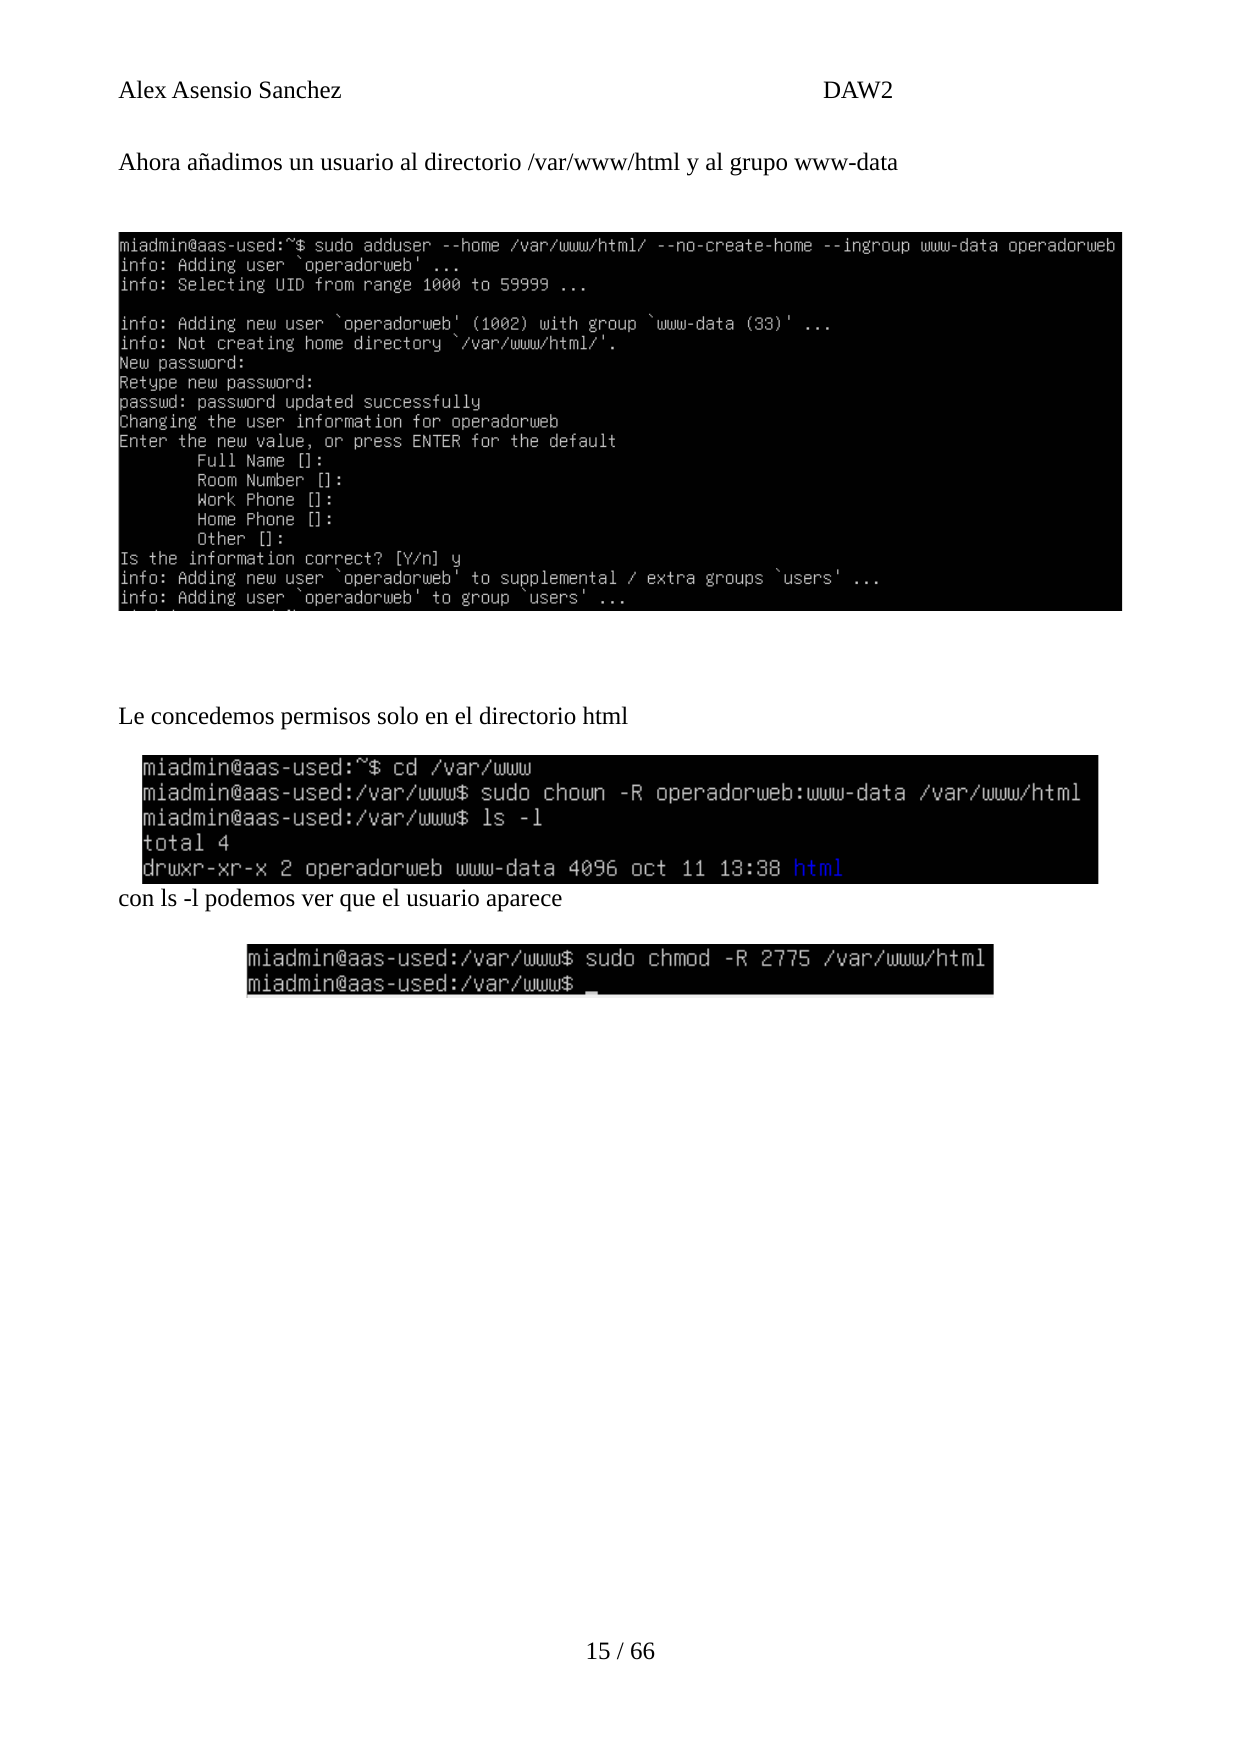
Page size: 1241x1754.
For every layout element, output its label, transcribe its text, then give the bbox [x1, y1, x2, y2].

text con ls -l podemos ver que el usuario aparece [118, 759, 1122, 912]
text Le concedemos permisos solo en el directorio html [118, 701, 1122, 730]
text Ahora añadimos un usuario al directorio /var/www/html y al grupo www-data [118, 147, 1122, 176]
